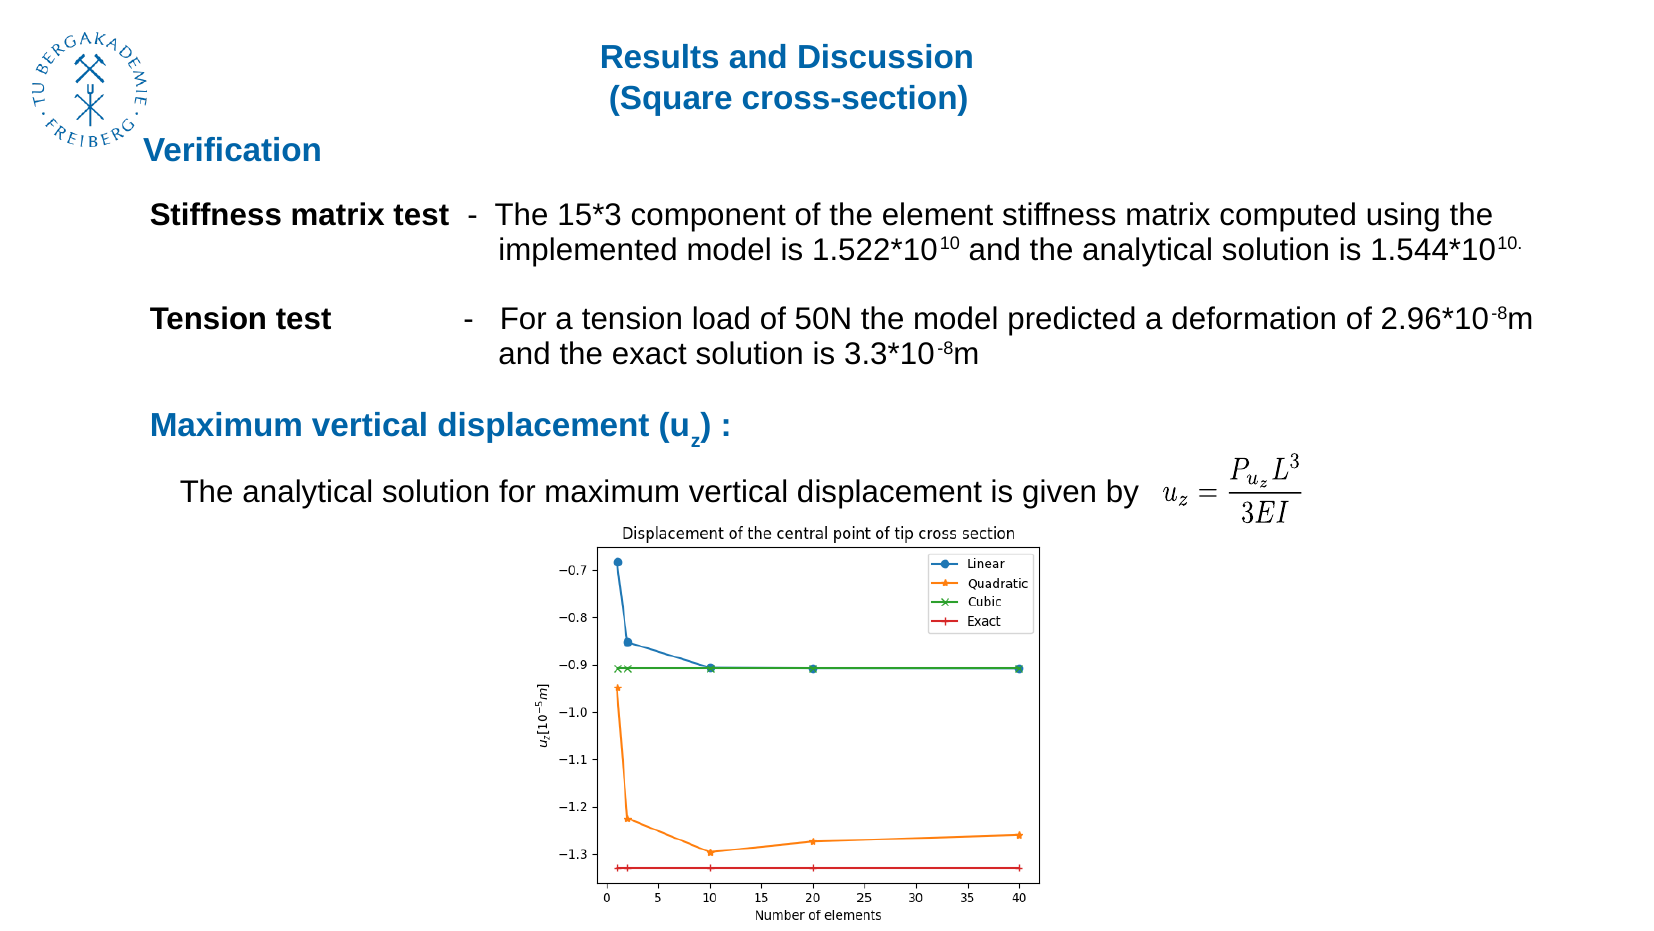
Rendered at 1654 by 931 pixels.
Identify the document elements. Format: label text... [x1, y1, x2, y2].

text_box Results and Discussion (Square cross-section) [585, 31, 1051, 136]
picture [32, 32, 147, 147]
picture [525, 535, 1096, 931]
text_box Stiffness matrix test - The 15*3 component of the element stiffness matrix computed using the implemented model is 1.522*1010 and the analytical solution is 1.544*1010. Tension test - For a tension load of 50N the model predicted a deformation of 2.96*10-8m and the exact solution is 3.3*10-8m [135, 190, 1636, 379]
text_box Verification [128, 123, 369, 184]
text_box Maximum vertical displacement (uz) : [135, 399, 826, 460]
text_box [1163, 453, 1302, 524]
text_box The analytical solution for maximum vertical displacement is given by [165, 465, 1501, 535]
